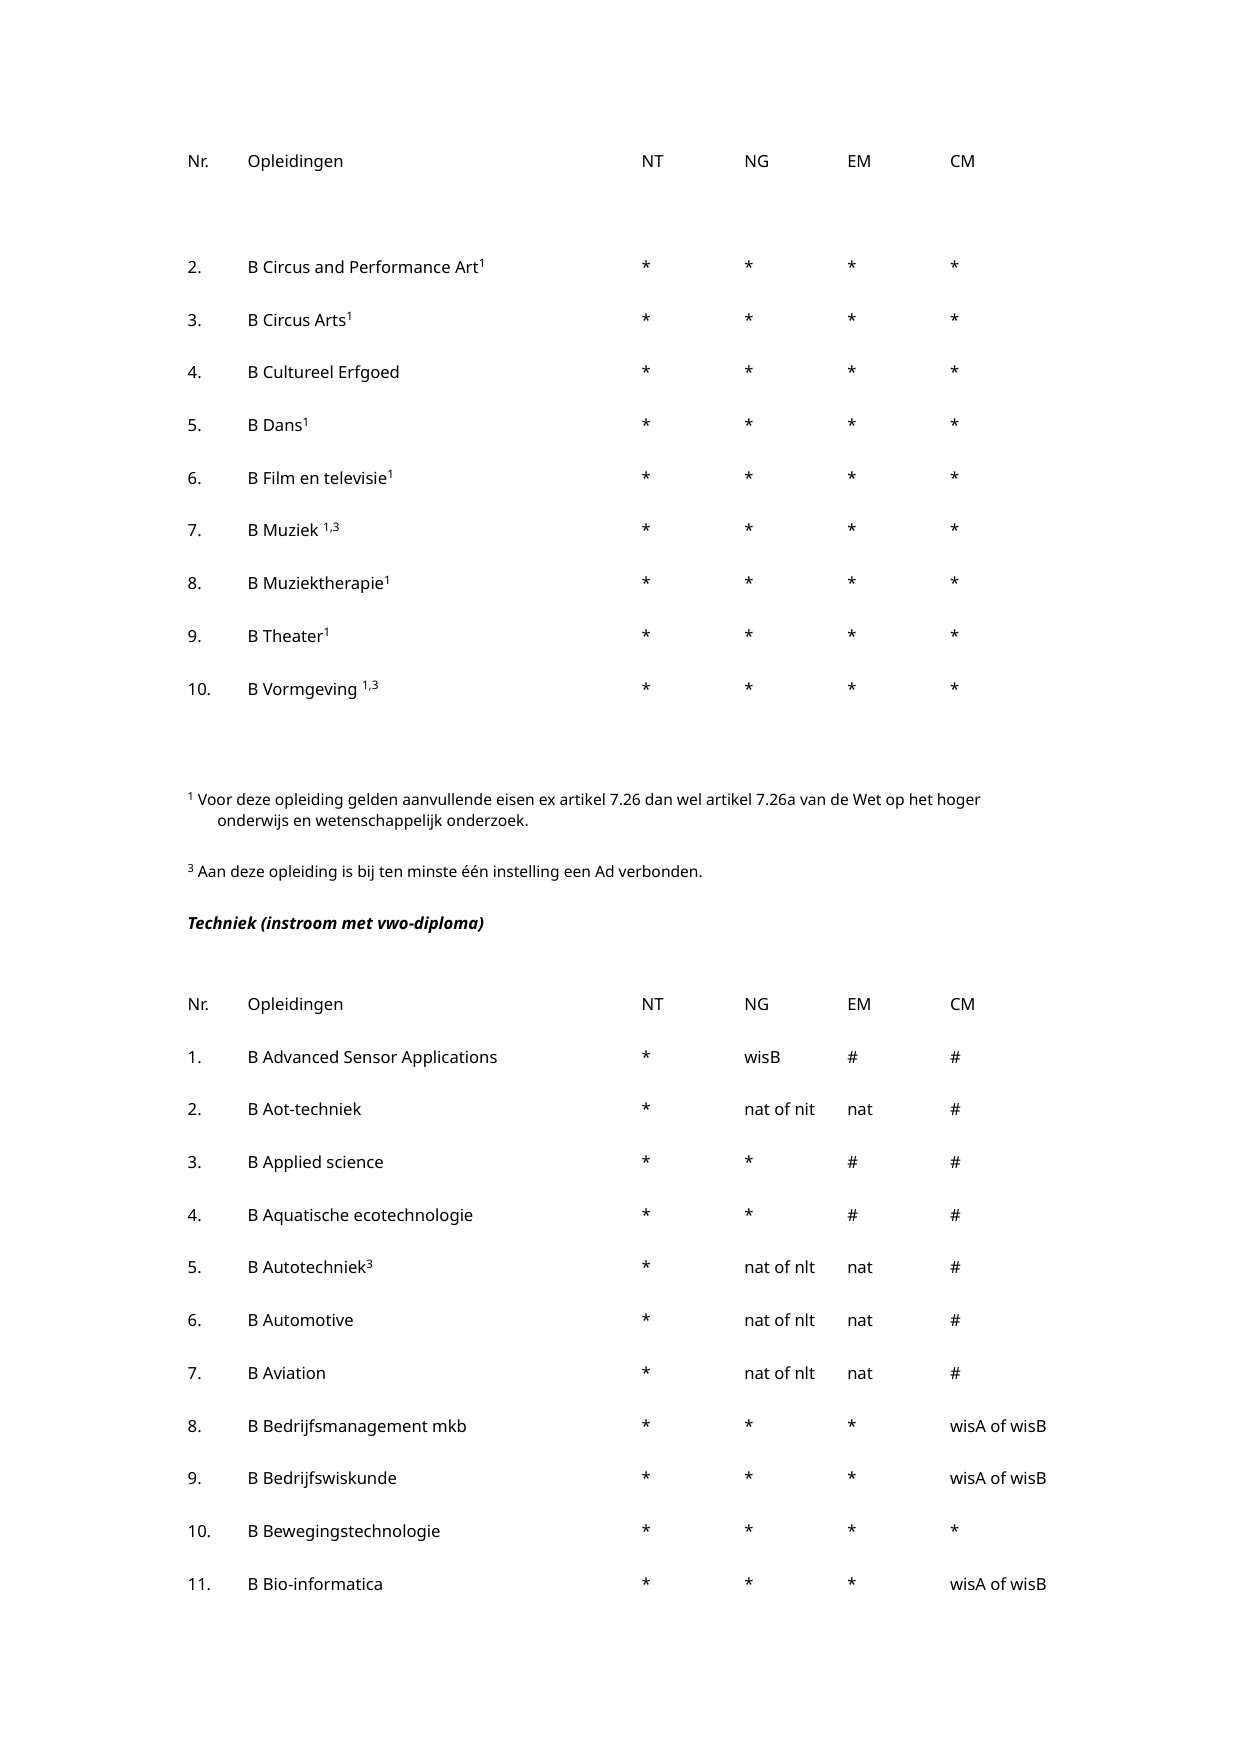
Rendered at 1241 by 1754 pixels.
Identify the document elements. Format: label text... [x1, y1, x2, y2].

table_cell 3. [188, 308, 247, 361]
table_cell * [744, 361, 847, 413]
table_cell B Vormgeving 1,3 [248, 677, 641, 730]
table_cell B Automotive [248, 1309, 641, 1362]
table_cell # [950, 1098, 1053, 1151]
table_cell * [950, 414, 1053, 466]
table_cell B Theater1 [248, 624, 641, 677]
table_cell * [641, 414, 744, 466]
table_cell * [641, 1098, 744, 1151]
text 3 Aan deze opleiding is bij ten minste één instelling een Ad verbonden. [187, 861, 1053, 882]
table_cell # [847, 1045, 950, 1098]
table_cell * [847, 572, 950, 624]
table_cell * [641, 308, 744, 361]
table_header Nr. [188, 993, 247, 1045]
table_cell B Circus Arts1 [248, 308, 641, 361]
table_header EM [847, 150, 950, 203]
table_cell nat [847, 1256, 950, 1309]
table_header Opleidingen [248, 993, 641, 1045]
table_cell * [950, 519, 1053, 572]
table_header CM [950, 150, 1053, 203]
table_header NT [641, 993, 744, 1045]
table_cell * [950, 466, 1053, 519]
table_cell wisB [744, 1045, 847, 1098]
table_cell B Circus and Performance Art1 [248, 255, 641, 308]
table_cell * [641, 255, 744, 308]
table_header EM [847, 993, 950, 1045]
table_cell B Bewegingstechnologie [248, 1520, 641, 1572]
table_cell nat of nlt [744, 1362, 847, 1414]
table_cell # [950, 1309, 1053, 1362]
table_cell * [950, 572, 1053, 624]
table_cell # [847, 1151, 950, 1203]
table_cell 9. [188, 1467, 247, 1520]
table_cell # [950, 1256, 1053, 1309]
table_cell B Bedrijfswiskunde [248, 1467, 641, 1520]
table_cell 2. [188, 1098, 247, 1151]
table_cell * [744, 1520, 847, 1572]
table_cell B Bedrijfsmanagement mkb [248, 1414, 641, 1467]
table_cell * [744, 572, 847, 624]
table_cell nat [847, 1362, 950, 1414]
table_cell 11. [188, 1573, 247, 1595]
table_cell B Muziek 1,3 [248, 519, 641, 572]
table_cell nat of nlt [744, 1309, 847, 1362]
table_cell B Aviation [248, 1362, 641, 1414]
table_cell B Dans1 [248, 414, 641, 466]
table_header Nr. [188, 150, 247, 203]
table_cell * [641, 1414, 744, 1467]
table_cell * [744, 677, 847, 730]
table_cell * [950, 677, 1053, 730]
table_cell B Aot-techniek [248, 1098, 641, 1151]
table_cell 5. [188, 1256, 247, 1309]
table_cell # [950, 1362, 1053, 1414]
table_cell * [744, 414, 847, 466]
table_cell B Film en televisie1 [248, 466, 641, 519]
table_cell wisA of wisB [950, 1573, 1053, 1595]
table_cell * [744, 308, 847, 361]
table_header NG [744, 150, 847, 203]
table_cell * [847, 308, 950, 361]
table_cell wisA of wisB [950, 1467, 1053, 1520]
table_cell * [847, 1414, 950, 1467]
table_cell [950, 203, 1053, 255]
table_cell # [950, 1045, 1053, 1098]
table_cell * [744, 1573, 847, 1595]
table_cell * [641, 1204, 744, 1256]
table_cell 4. [188, 1204, 247, 1256]
table_cell B Applied science [248, 1151, 641, 1203]
table_cell * [641, 1467, 744, 1520]
table_cell * [950, 1520, 1053, 1572]
text Techniek (instroom met vwo-diploma) [187, 912, 1053, 935]
table_cell 6. [188, 1309, 247, 1362]
table_cell 9. [188, 624, 247, 677]
table_cell * [641, 361, 744, 413]
table_cell wisA of wisB [950, 1414, 1053, 1467]
table_cell nat [847, 1098, 950, 1151]
table_cell * [847, 624, 950, 677]
table_cell B Muziektherapie1 [248, 572, 641, 624]
table_cell 8. [188, 1414, 247, 1467]
table_cell * [950, 361, 1053, 413]
table_cell * [744, 1204, 847, 1256]
table_cell [641, 203, 744, 255]
table_cell * [744, 466, 847, 519]
table_cell # [950, 1151, 1053, 1203]
table_cell 10. [188, 677, 247, 730]
table_cell [847, 203, 950, 255]
table_cell B Autotechniek3 [248, 1256, 641, 1309]
table_cell 6. [188, 466, 247, 519]
table_cell nat of nlt [744, 1256, 847, 1309]
table_cell 3. [188, 1151, 247, 1203]
table_cell nat of nit [744, 1098, 847, 1151]
table_cell * [847, 414, 950, 466]
table_cell # [847, 1204, 950, 1256]
table_cell B Cultureel Erfgoed [248, 361, 641, 413]
table_cell * [847, 1573, 950, 1595]
table_cell * [847, 677, 950, 730]
table_cell * [744, 624, 847, 677]
table_cell nat [847, 1309, 950, 1362]
table_cell * [641, 624, 744, 677]
text 1 Voor deze opleiding gelden aanvullende eisen ex artikel 7.26 dan wel artikel 7.26a van de Wet op het hoger onderwijs en wetenschappelijk onderzoek. [187, 788, 1053, 831]
table_cell * [744, 255, 847, 308]
table_cell 7. [188, 519, 247, 572]
table_cell * [950, 255, 1053, 308]
table_cell * [950, 624, 1053, 677]
table_cell [188, 203, 247, 255]
table_cell 2. [188, 255, 247, 308]
table_cell * [847, 1467, 950, 1520]
table_cell * [641, 1573, 744, 1595]
table_cell * [744, 1467, 847, 1520]
table_cell 10. [188, 1520, 247, 1572]
table_cell 8. [188, 572, 247, 624]
table_cell * [847, 466, 950, 519]
table_cell * [744, 519, 847, 572]
table_cell * [641, 1045, 744, 1098]
table_cell * [847, 255, 950, 308]
table_cell 4. [188, 361, 247, 413]
table_cell [248, 203, 641, 255]
table_cell * [641, 519, 744, 572]
table_cell * [641, 677, 744, 730]
table_cell * [950, 308, 1053, 361]
table_cell B Aquatische ecotechnologie [248, 1204, 641, 1256]
table_cell * [641, 466, 744, 519]
table_cell B Advanced Sensor Applications [248, 1045, 641, 1098]
table_cell * [744, 1151, 847, 1203]
table_cell * [641, 1362, 744, 1414]
table_header NT [641, 150, 744, 203]
table_cell * [847, 519, 950, 572]
table_header NG [744, 993, 847, 1045]
table_cell * [847, 361, 950, 413]
table_cell * [641, 1256, 744, 1309]
table_cell 7. [188, 1362, 247, 1414]
table_cell 5. [188, 414, 247, 466]
table_cell * [847, 1520, 950, 1572]
table_cell * [641, 1520, 744, 1572]
table_cell [744, 203, 847, 255]
table_header CM [950, 993, 1053, 1045]
table_cell * [641, 1151, 744, 1203]
table_header Opleidingen [248, 150, 641, 203]
table_cell * [744, 1414, 847, 1467]
table_cell B Bio-informatica [248, 1573, 641, 1595]
table_cell # [950, 1204, 1053, 1256]
table_cell * [641, 1309, 744, 1362]
table_cell 1. [188, 1045, 247, 1098]
table_cell * [641, 572, 744, 624]
